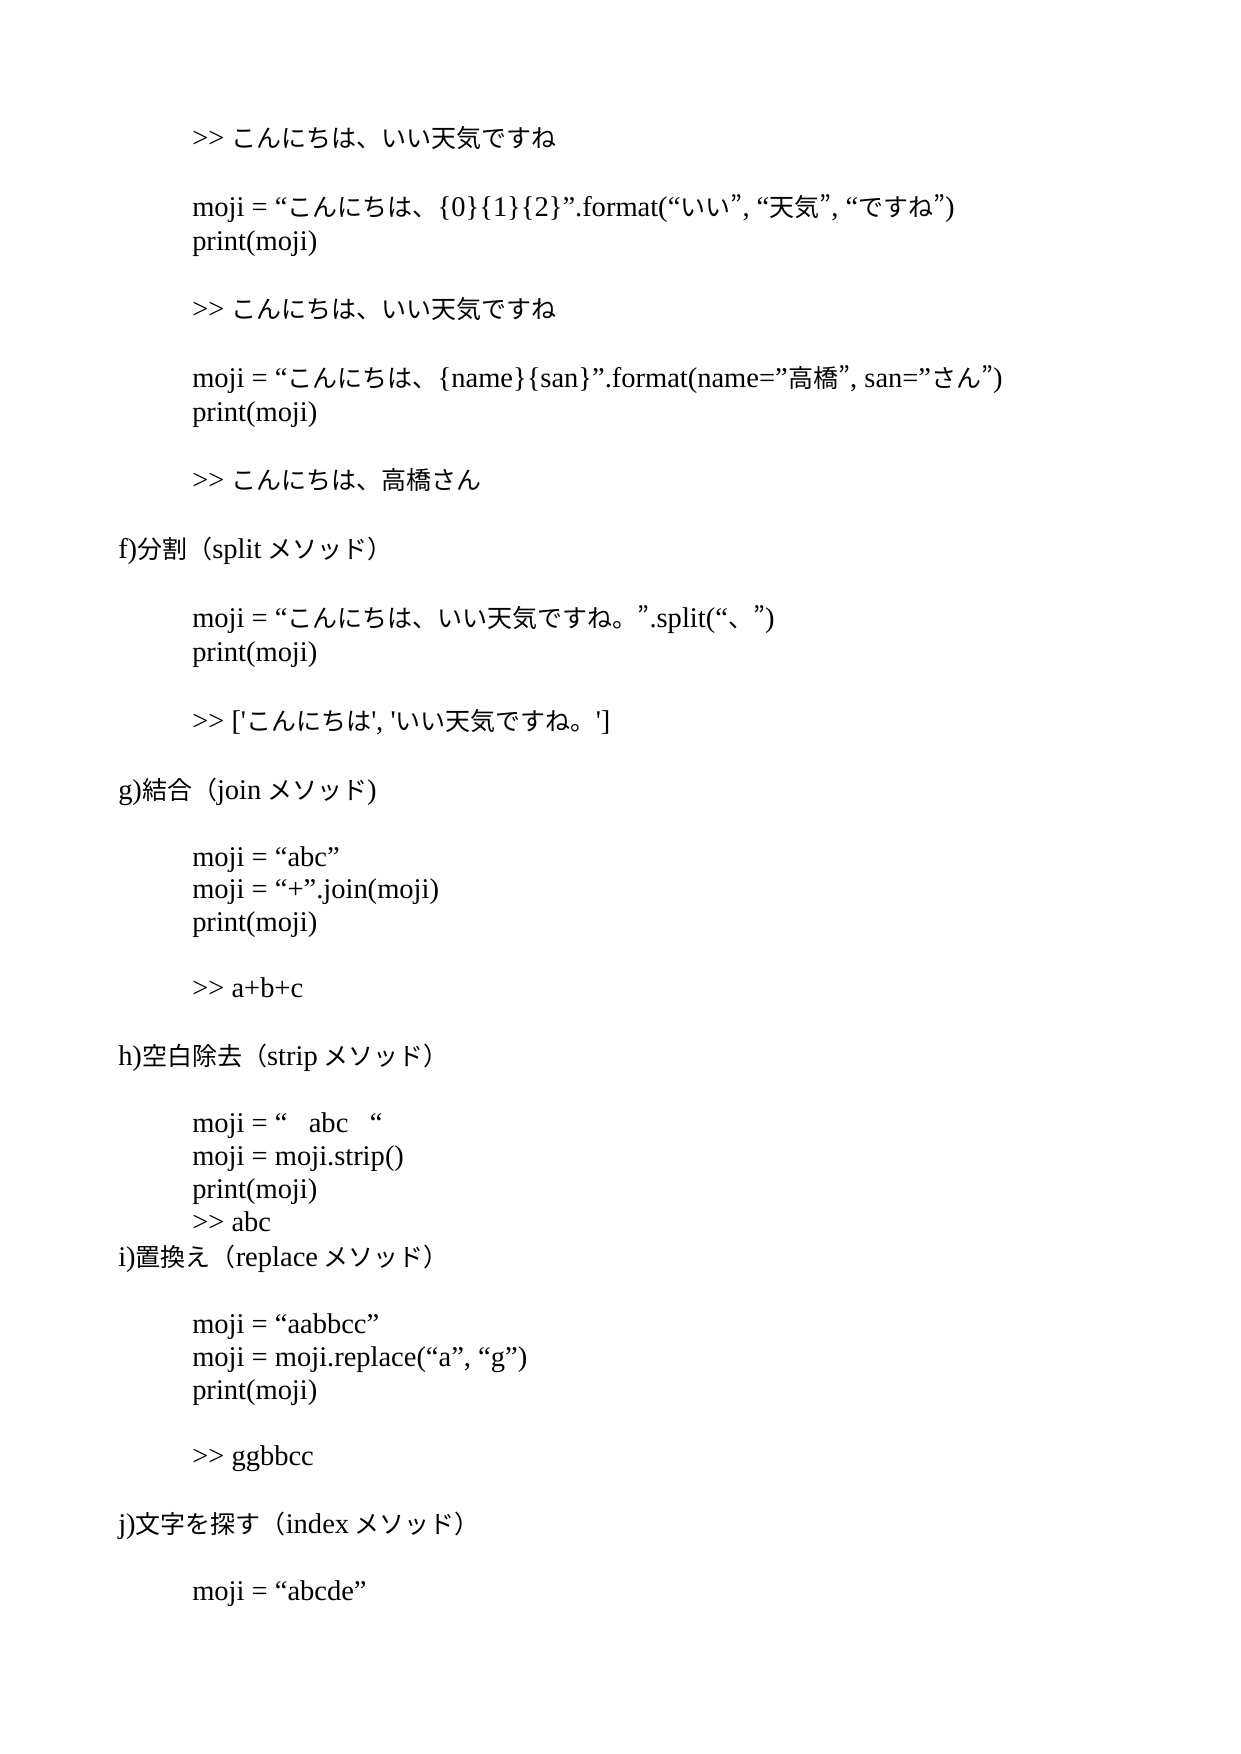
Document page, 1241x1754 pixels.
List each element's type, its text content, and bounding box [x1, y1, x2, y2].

text moji = “こんにちは、いい天気ですね。”.split(“、”) [118, 599, 1122, 635]
text print(moji) [118, 223, 1122, 256]
text print(moji) [118, 1172, 1122, 1205]
text >> こんにちは、いい天気ですね [118, 118, 1122, 154]
text h)空白除去（stripメソッド） [118, 1037, 1122, 1073]
text moji = “abc” [118, 839, 1122, 872]
text >> abc [118, 1205, 1122, 1238]
text moji = “abcde” [118, 1573, 1122, 1606]
text moji = “こんにちは、{name}{san}”.format(name=”高橋”, san=”さん”) [118, 358, 1122, 395]
text print(moji) [118, 1373, 1122, 1406]
text print(moji) [118, 905, 1122, 938]
text >> こんにちは、高橋さん [118, 461, 1122, 497]
text moji = “こんにちは、{0}{1}{2}”.format(“いい”, “天気”, “ですね”) [118, 187, 1122, 223]
text i)置換え（replaceメソッド） [118, 1238, 1122, 1274]
text >> こんにちは、いい天気ですね [118, 289, 1122, 326]
text moji = “ abc “ [118, 1106, 1122, 1139]
text moji = “+”.join(moji) [118, 872, 1122, 905]
text j)文字を探す（indexメソッド） [118, 1504, 1122, 1541]
text moji = moji.strip() [118, 1139, 1122, 1172]
text >> ['こんにちは', 'いい天気ですね。'] [118, 701, 1122, 737]
text >> ggbbcc [118, 1438, 1122, 1471]
text print(moji) [118, 635, 1122, 668]
text f)分割（splitメソッド） [118, 530, 1122, 566]
text >> a+b+c [118, 971, 1122, 1004]
text print(moji) [118, 395, 1122, 428]
text moji = moji.replace(“a”, “g”) [118, 1340, 1122, 1373]
text moji = “aabbcc” [118, 1307, 1122, 1340]
text g)結合（joinメソッド) [118, 770, 1122, 806]
